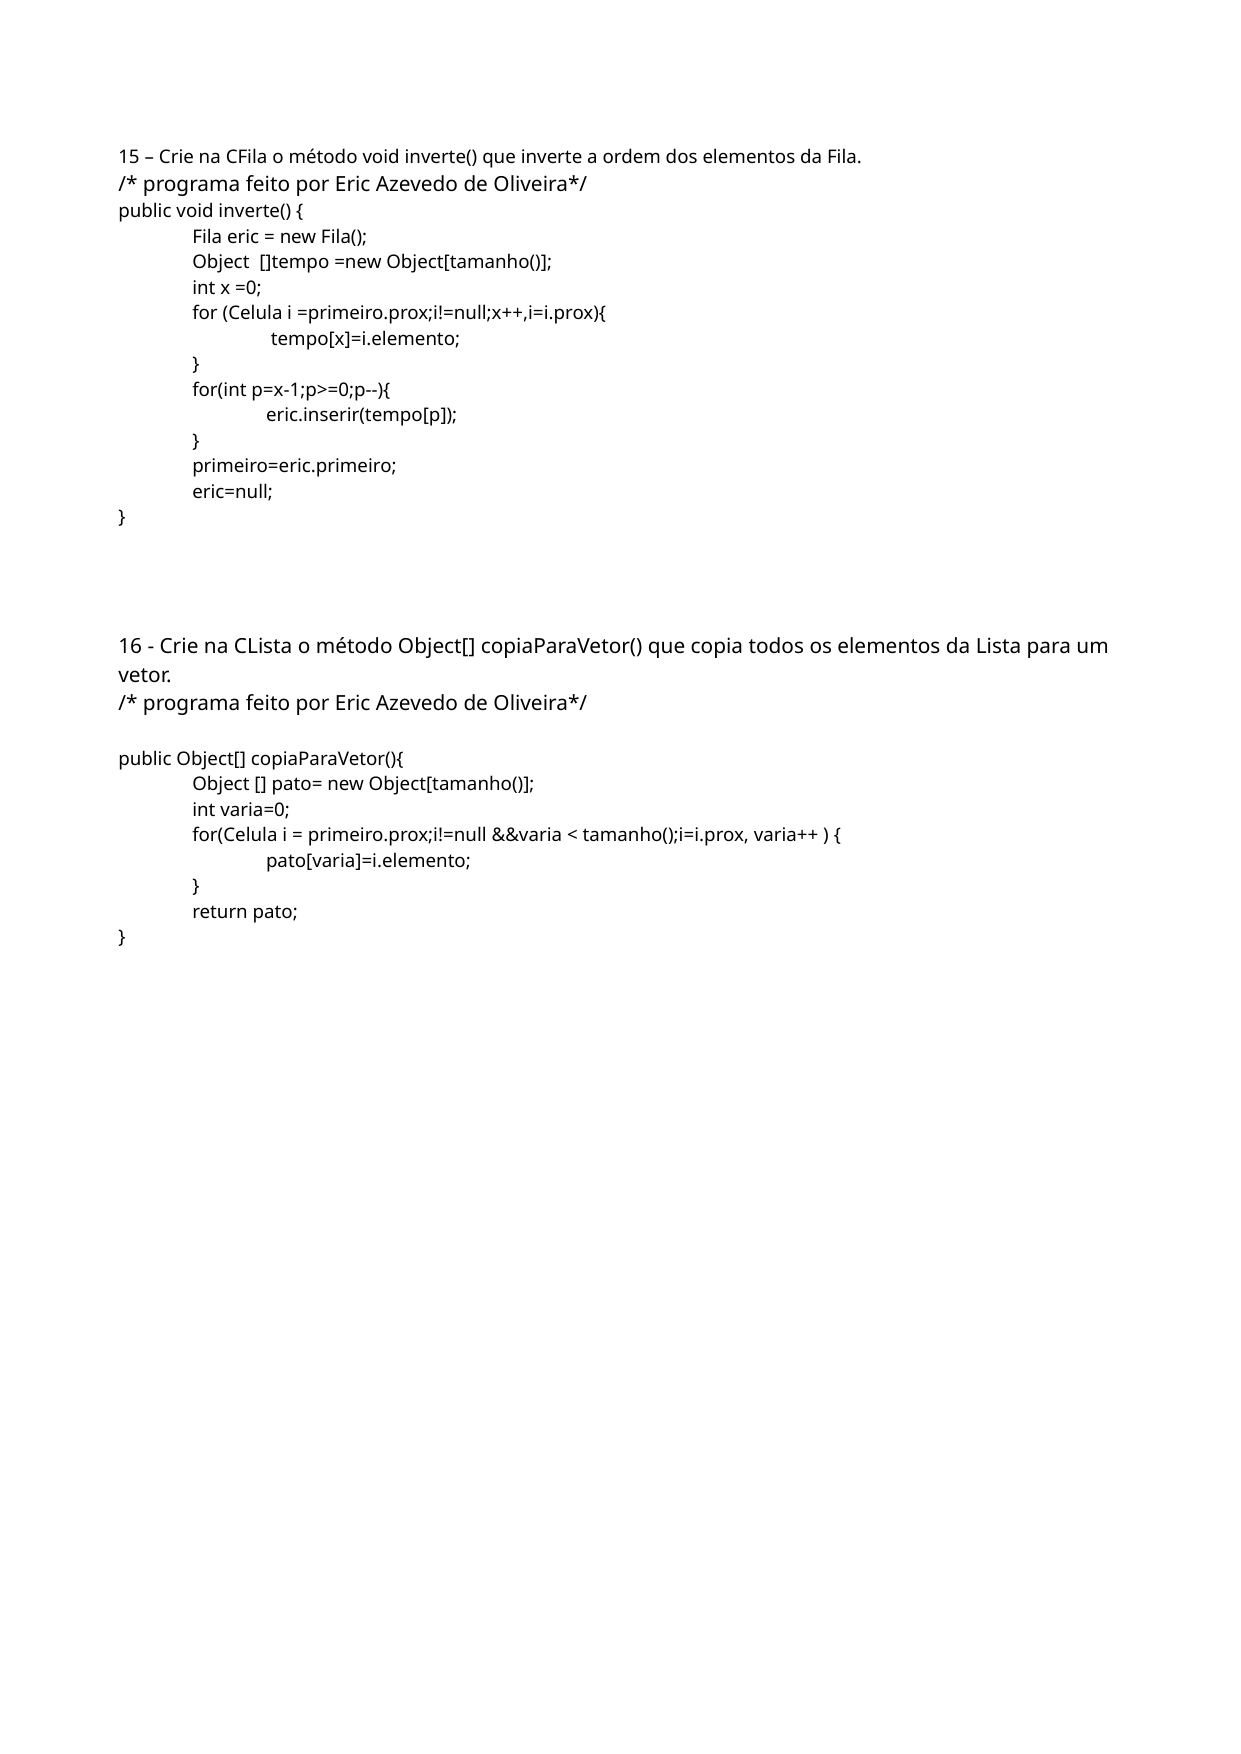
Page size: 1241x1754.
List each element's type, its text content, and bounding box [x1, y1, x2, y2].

text for (Celula i =primeiro.prox;i!=null;x++,i=i.prox){ [118, 300, 1122, 325]
text /* programa feito por Eric Azevedo de Oliveira*/ [118, 169, 1122, 198]
text } [118, 873, 1122, 898]
text public void inverte() { [118, 198, 1122, 223]
text for(int p=x-1;p>=0;p--){ [118, 376, 1122, 402]
text int varia=0; [118, 796, 1122, 822]
text 15 – Crie na CFila o método void inverte() que inverte a ordem dos elementos da Fila. [118, 144, 1122, 169]
text pato[varia]=i.elemento; [118, 847, 1122, 873]
text Object [] pato= new Object[tamanho()]; [118, 771, 1122, 796]
text for(Celula i = primeiro.prox;i!=null &&varia < tamanho();i=i.prox, varia++ ) { [118, 822, 1122, 847]
text /* programa feito por Eric Azevedo de Oliveira*/ [118, 688, 1122, 717]
text 16 - Crie na CLista o método Object[] copiaParaVetor() que copia todos os elementos da Lista para um vetor. [118, 631, 1122, 688]
text } [118, 351, 1122, 376]
text Fila eric = new Fila(); [118, 223, 1122, 249]
text return pato; [118, 898, 1122, 924]
text } [118, 504, 1122, 529]
text public Object[] copiaParaVetor(){ [118, 745, 1122, 771]
text tempo[x]=i.elemento; [118, 325, 1122, 351]
text eric.inserir(tempo[p]); [118, 402, 1122, 427]
text eric=null; [118, 478, 1122, 504]
text int x =0; [118, 274, 1122, 300]
text } [118, 924, 1122, 949]
text Object []tempo =new Object[tamanho()]; [118, 249, 1122, 274]
text primeiro=eric.primeiro; [118, 453, 1122, 478]
text } [118, 427, 1122, 453]
